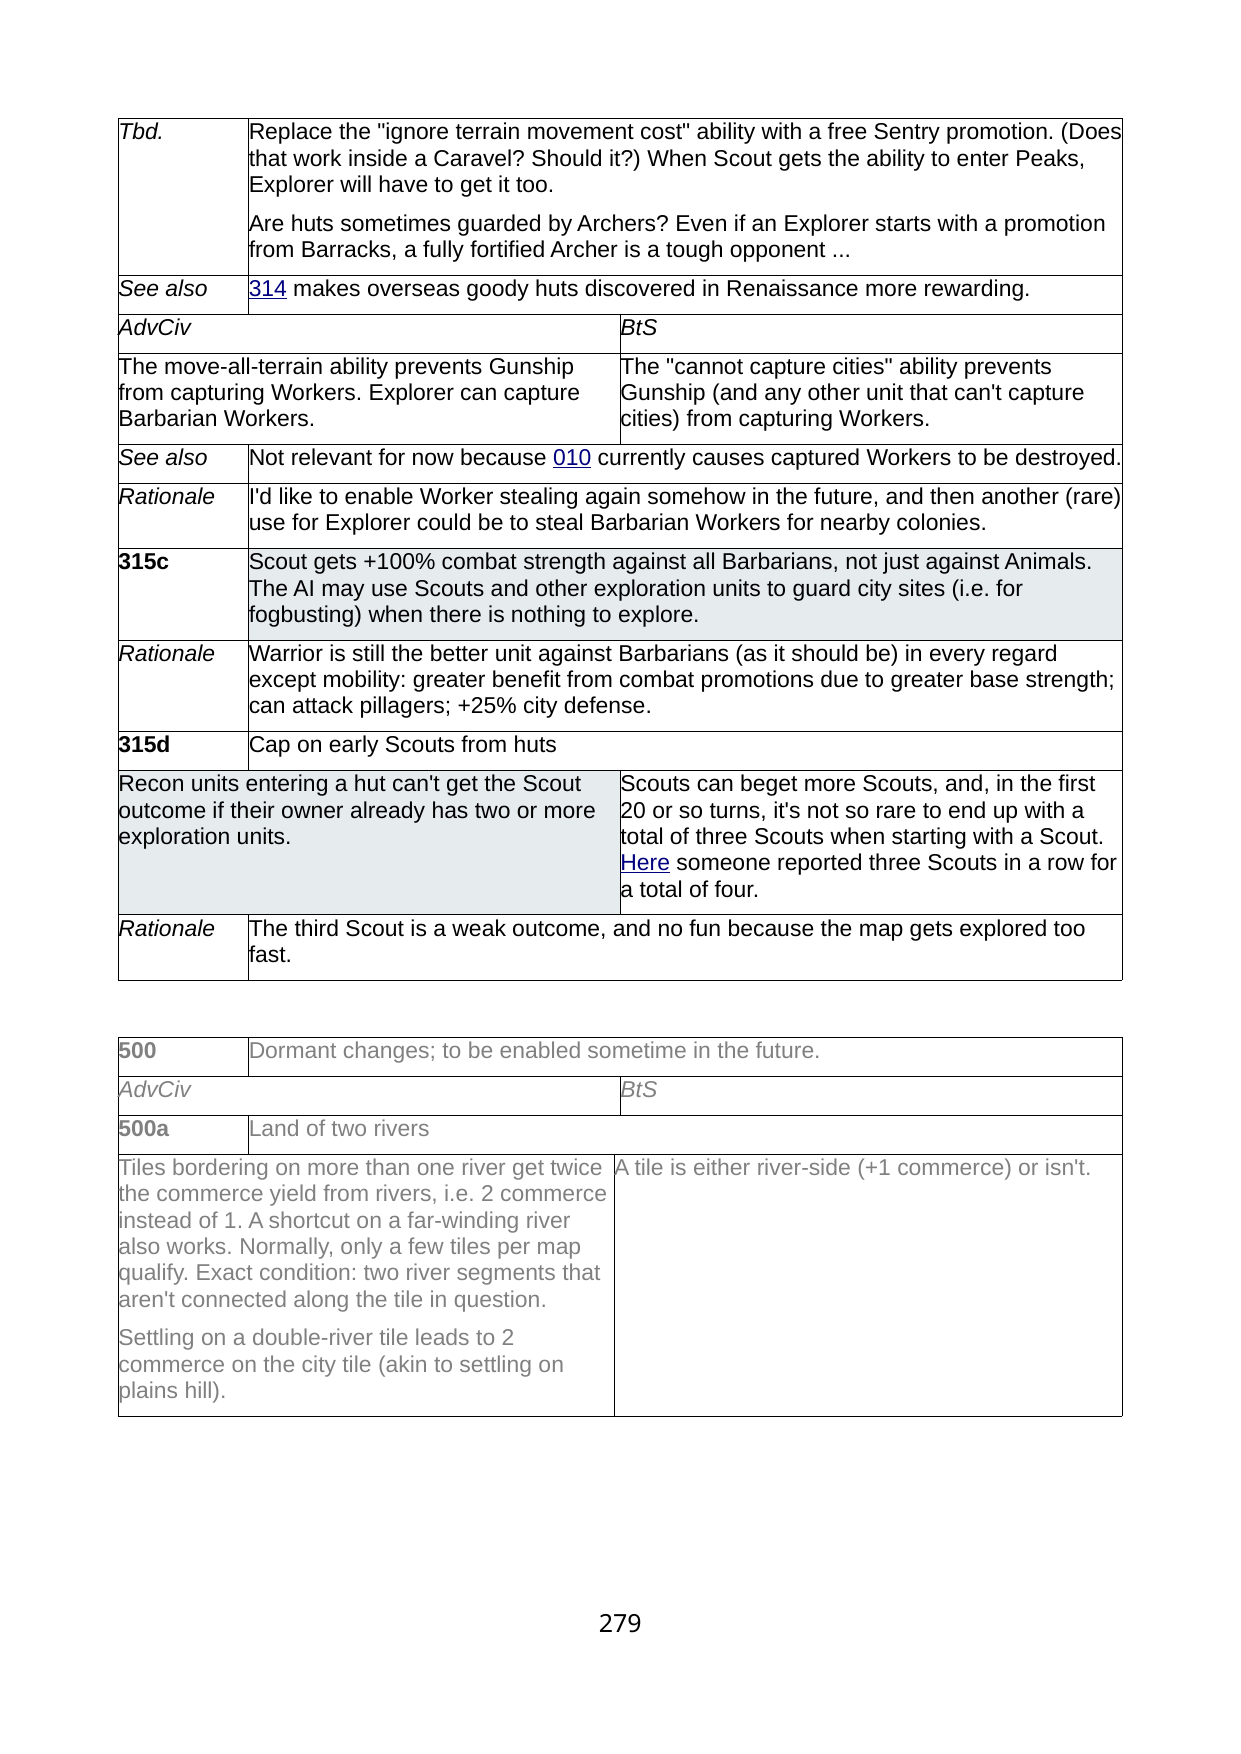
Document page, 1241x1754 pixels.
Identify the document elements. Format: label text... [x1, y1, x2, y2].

table_cell Rationale [119, 915, 248, 979]
table_cell I'd like to enable Worker stealing again somehow in the future, and then another (rare) use for Explorer could be to steal Barbarian Workers for nearby colonies. [249, 484, 1122, 548]
table_cell Rationale [119, 484, 248, 548]
table_cell Rationale [119, 641, 248, 731]
table_cell Scouts can beget more Scouts, and, in the first 20 or so turns, it's not so rare to end up with a total of three Scouts when starting with a Scout. Here someone reported three Scouts in a row for a total of four. [621, 771, 1122, 914]
table_cell Recon units entering a hut can't get the Scout outcome if their owner already has two or more exploration units. [119, 771, 620, 914]
table_header Dormant changes; to be enabled sometime in the future. [249, 1038, 1122, 1076]
table_cell Tiles bordering on more than one river get twice the commerce yield from rivers, i.e. 2 commerce instead of 1. A shortcut on a far-winding river also works. Normally, only a few tiles per map qualify. Exact condition: two river segments that aren't connected along the tile in question. Settling on a double-river tile leads to 2 commerce on the city tile (akin to settling on plains hill). [119, 1155, 614, 1416]
table_cell 314 makes overseas goody huts discovered in Renaissance more rewarding. [249, 276, 1122, 314]
table_cell See also [119, 276, 248, 314]
table_cell The "cannot capture cities" ability prevents Gunship (and any other unit that can't capture cities) from capturing Workers. [621, 354, 1122, 444]
table_header 500 [119, 1038, 248, 1076]
table_cell Warrior is still the better unit against Barbarians (as it should be) in every regard except mobility: greater benefit from combat promotions due to greater base strength; can attack pillagers; +25% city defense. [249, 641, 1122, 731]
table_cell BtS [621, 315, 1122, 352]
table_cell See also [119, 445, 248, 483]
table_cell The move-all-terrain ability prevents Gunship from capturing Workers. Explorer can capture Barbarian Workers. [119, 354, 620, 444]
table_cell 500a [119, 1116, 248, 1154]
table_cell 315c [119, 549, 248, 640]
table_cell A tile is either river-side (+1 commerce) or isn't. [615, 1155, 1122, 1416]
table_cell AdvCiv [119, 315, 620, 352]
table_cell 315d [119, 732, 248, 770]
table_cell Tbd. [119, 119, 248, 275]
table_cell Scout gets +100% combat strength against all Barbarians, not just against Animals. The AI may use Scouts and other exploration units to guard city sites (i.e. for fogbusting) when there is nothing to explore. [249, 549, 1122, 640]
table_cell Not relevant for now because 010 currently causes captured Workers to be destroyed. [249, 445, 1122, 483]
table_cell Land of two rivers [249, 1116, 1122, 1154]
table_cell BtS [621, 1077, 1122, 1115]
table_cell The third Scout is a weak outcome, and no fun because the map gets explored too fast. [249, 915, 1122, 979]
table_cell Replace the "ignore terrain movement cost" ability with a free Sentry promotion. (Does that work inside a Caravel? Should it?) When Scout gets the ability to enter Peaks, Explorer will have to get it too. Are huts sometimes guarded by Archers? Even if an Explorer starts with a promotion from Barracks, a fully fortified Archer is a tough opponent ... [249, 119, 1122, 275]
table_cell AdvCiv [119, 1077, 620, 1115]
table_cell Cap on early Scouts from huts [249, 732, 1122, 770]
